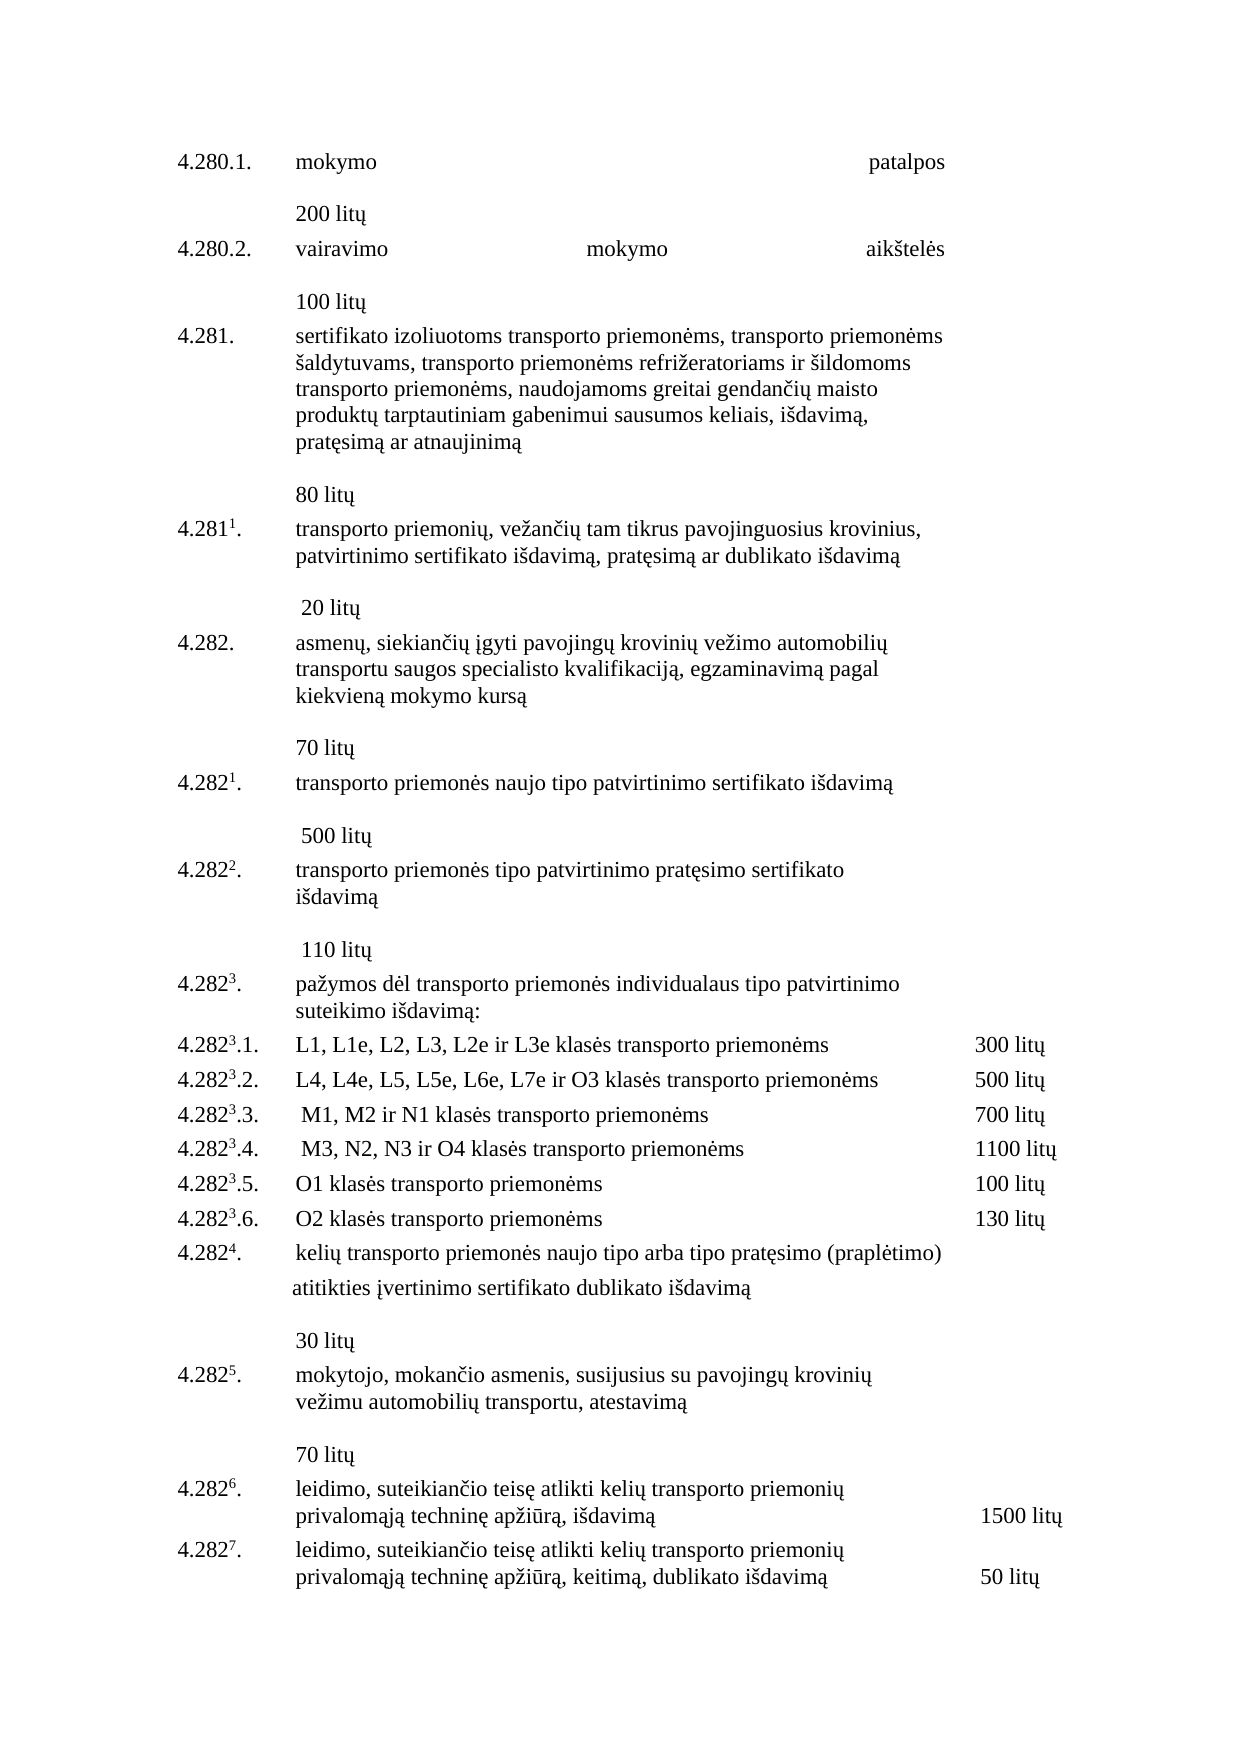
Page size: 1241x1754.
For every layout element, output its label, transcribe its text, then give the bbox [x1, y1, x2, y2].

text 4.2823.5. O1 klasės transporto priemonėms 100 litų [177, 1170, 1122, 1196]
text 4.2823.2. L4, L4e, L5, L5e, L6e, L7e ir O3 klasės transporto priemonėms 500 litų [177, 1066, 1137, 1092]
text 4.281. sertifikato izoliuotoms transporto priemonėms, transporto priemonėms šaldytuvams, transporto priemonėms refrižeratoriams ir šildomoms transporto priemonėms, naudojamoms greitai gendančių maisto produktų tarptautiniam gabenimui sausumos keliais, išdavimą, pratęsimą ar atnaujinimą 80 litų [177, 322, 945, 507]
text 4.2822. transporto priemonės tipo patvirtinimo pratęsimo sertifikato išdavimą 110 litų [177, 857, 930, 962]
text 4.2823. pažymos dėl transporto priemonės individualaus tipo patvirtinimo suteikimo išdavimą: [177, 970, 930, 1023]
text 4.282. asmenų, siekiančių įgyti pavojingų krovinių vežimo automobilių transportu saugos specialisto kvalifikaciją, egzaminavimą pagal kiekvieną mokymo kursą 70 litų [177, 629, 945, 761]
text 4.2824. kelių transporto priemonės naujo tipo arba tipo pratęsimo (praplėtimo) [177, 1239, 1122, 1266]
text 4.280.1. mokymo patalpos 200 litų [177, 148, 945, 227]
text 4.2827. leidimo, suteikiančio teisę atlikti kelių transporto priemonių privalomąją techninę apžiūrą, keitimą, dublikato išdavimą 50 litų [177, 1536, 1122, 1589]
text 4.2825. mokytojo, mokančio asmenis, susijusius su pavojingų krovinių vežimu automobilių transportu, atestavimą 70 litų [177, 1362, 945, 1467]
text 4.2823.3. M1, M2 ir N1 klasės transporto priemonėms 700 litų [177, 1101, 1226, 1127]
text 4.2811. transporto priemonių, vežančių tam tikrus pavojinguosius krovinius, patvirtinimo sertifikato išdavimą, pratęsimą ar dublikato išdavimą 20 litų [177, 515, 930, 621]
text atitikties įvertinimo sertifikato dublikato išdavimą 30 litų [292, 1274, 945, 1353]
text 4.2826. leidimo, suteikiančio teisę atlikti kelių transporto priemonių privalomąją techninę apžiūrą, išdavimą 1500 litų [177, 1475, 1122, 1528]
text 4.2821. transporto priemonės naujo tipo patvirtinimo sertifikato išdavimą 500 litų [177, 769, 930, 848]
text 4.2823.1. L1, L1e, L2, L3, L2e ir L3e klasės transporto priemonėms 300 litų [177, 1031, 1240, 1058]
text 4.2823.4. M3, N2, N3 ir O4 klasės transporto priemonėms 1100 litų [177, 1135, 1122, 1162]
text 4.280.2. vairavimo mokymo aikštelės 100 litų [177, 235, 945, 314]
text 4.2823.6. O2 klasės transporto priemonėms 130 litų [177, 1205, 1122, 1231]
